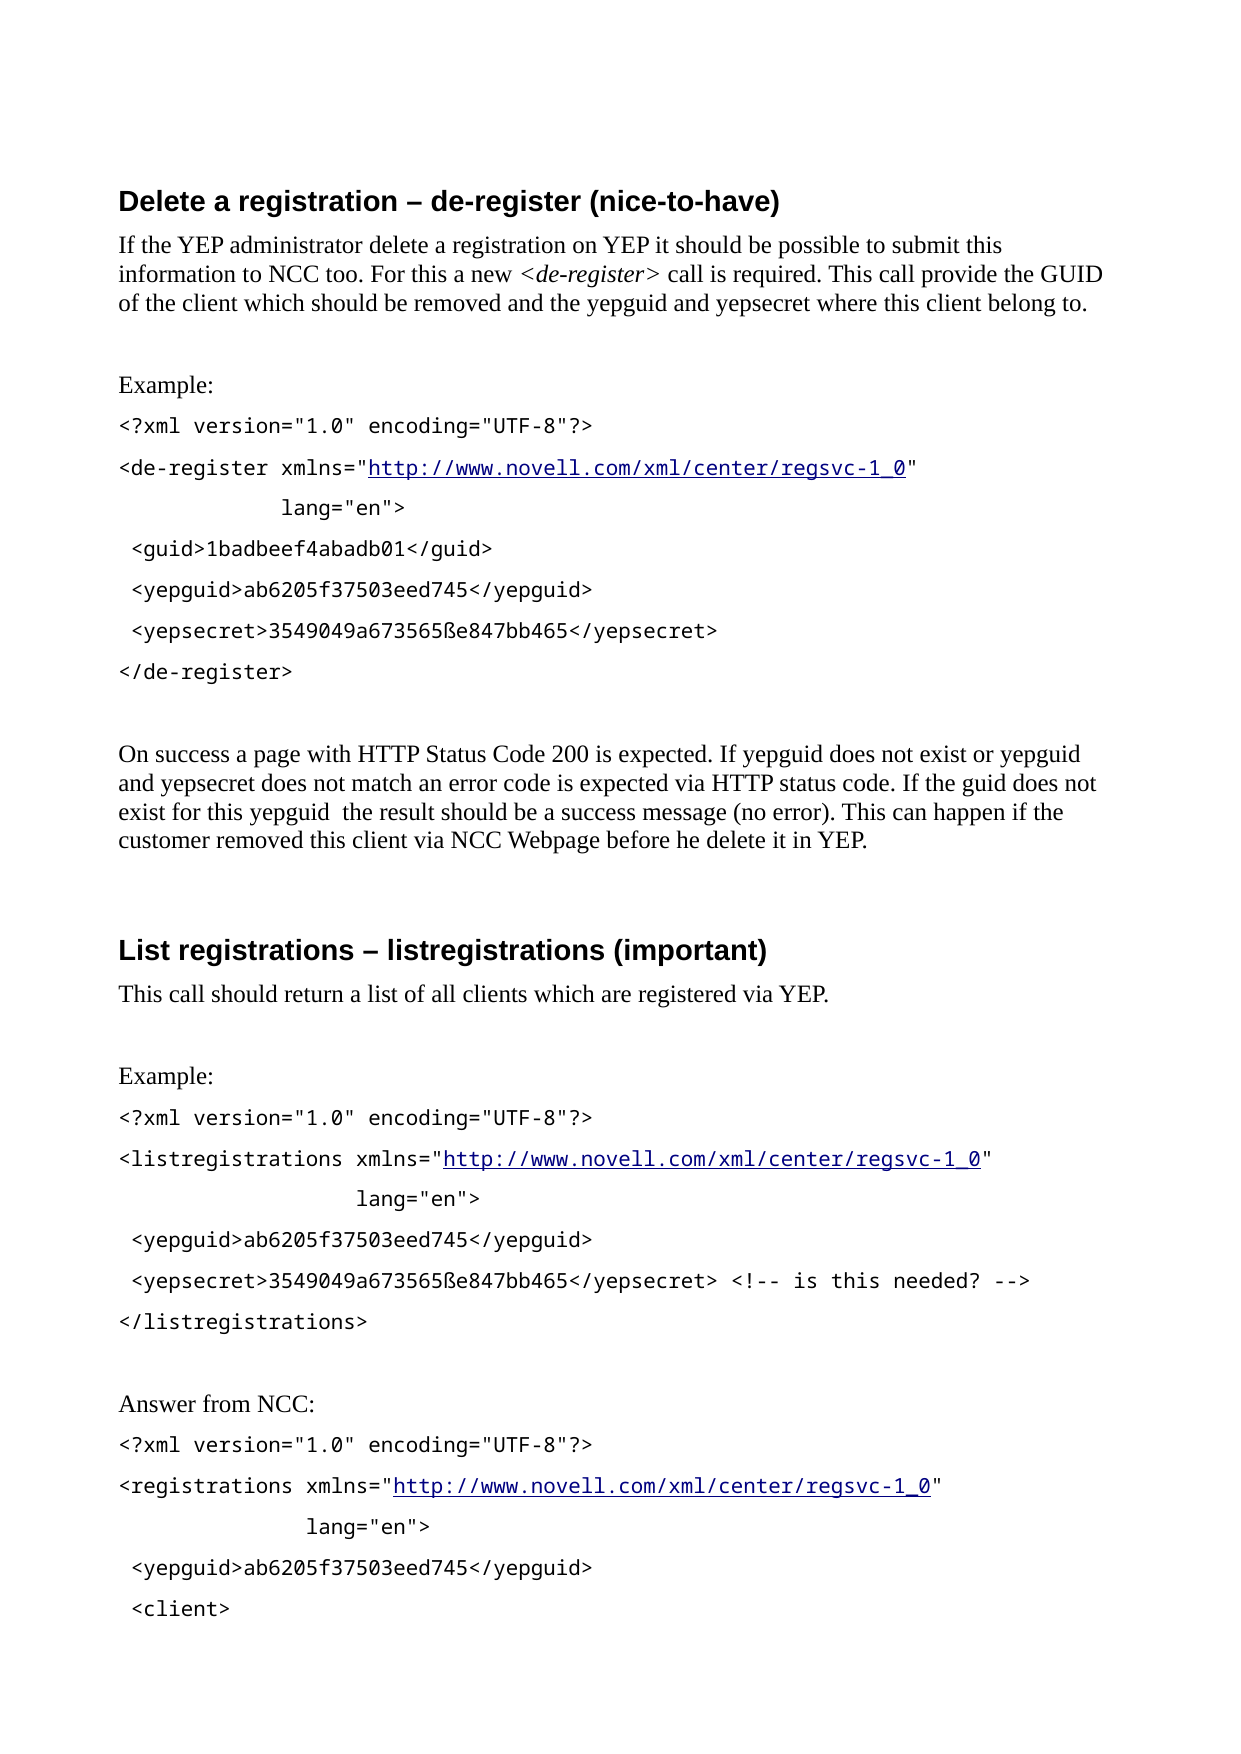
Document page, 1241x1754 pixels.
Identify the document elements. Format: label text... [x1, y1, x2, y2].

text lang="en"> [118, 1184, 1122, 1213]
text <yepsecret>3549049a673565ße847bb465</yepsecret> <!-- is this needed? --> [118, 1266, 1122, 1295]
text Example: [118, 370, 1122, 399]
subtitle Delete a registration – de-register (nice-to-have) [118, 184, 1122, 218]
text This call should return a list of all clients which are registered via YEP. [118, 979, 1122, 1008]
text <client> [118, 1594, 1122, 1623]
text On success a page with HTTP Status Code 200 is expected. If yepguid does not exist or yepguid and yepsecret does not match an error code is expected via HTTP status code. If the guid does not exist for this yepguid the result should be a success message (no error). This can happen if the customer removed this client via NCC Webpage before he delete it in YEP. [118, 739, 1122, 854]
text Example: [118, 1061, 1122, 1090]
text <?xml version="1.0" encoding="UTF-8"?> [118, 1103, 1122, 1131]
subtitle List registrations – listregistrations (important) [118, 933, 1122, 966]
text </listregistrations> [118, 1307, 1122, 1336]
text <guid>1badbeef4abadb01</guid> [118, 534, 1122, 563]
text lang="en"> [118, 1512, 1122, 1541]
text lang="en"> [118, 493, 1122, 522]
text <registrations xmlns="http://www.novell.com/xml/center/regsvc-1_0" [118, 1471, 1122, 1500]
text <yepguid>ab6205f37503eed745</yepguid> [118, 1226, 1122, 1254]
text </de-register> [118, 657, 1122, 686]
text <yepguid>ab6205f37503eed745</yepguid> [118, 575, 1122, 604]
text <de-register xmlns="http://www.novell.com/xml/center/regsvc-1_0" [118, 453, 1122, 481]
text <yepsecret>3549049a673565ße847bb465</yepsecret> [118, 616, 1122, 645]
text <yepguid>ab6205f37503eed745</yepguid> [118, 1553, 1122, 1582]
text <?xml version="1.0" encoding="UTF-8"?> [118, 1431, 1122, 1459]
text <?xml version="1.0" encoding="UTF-8"?> [118, 412, 1122, 440]
text <listregistrations xmlns="http://www.novell.com/xml/center/regsvc-1_0" [118, 1144, 1122, 1172]
text Answer from NCC: [118, 1389, 1122, 1418]
text If the YEP administrator delete a registration on YEP it should be possible to submit this information to NCC too. For this a new <de-register> call is required. This call provide the GUID of the client which should be removed and the yepguid and yepsecret where this client belong to. [118, 230, 1122, 317]
